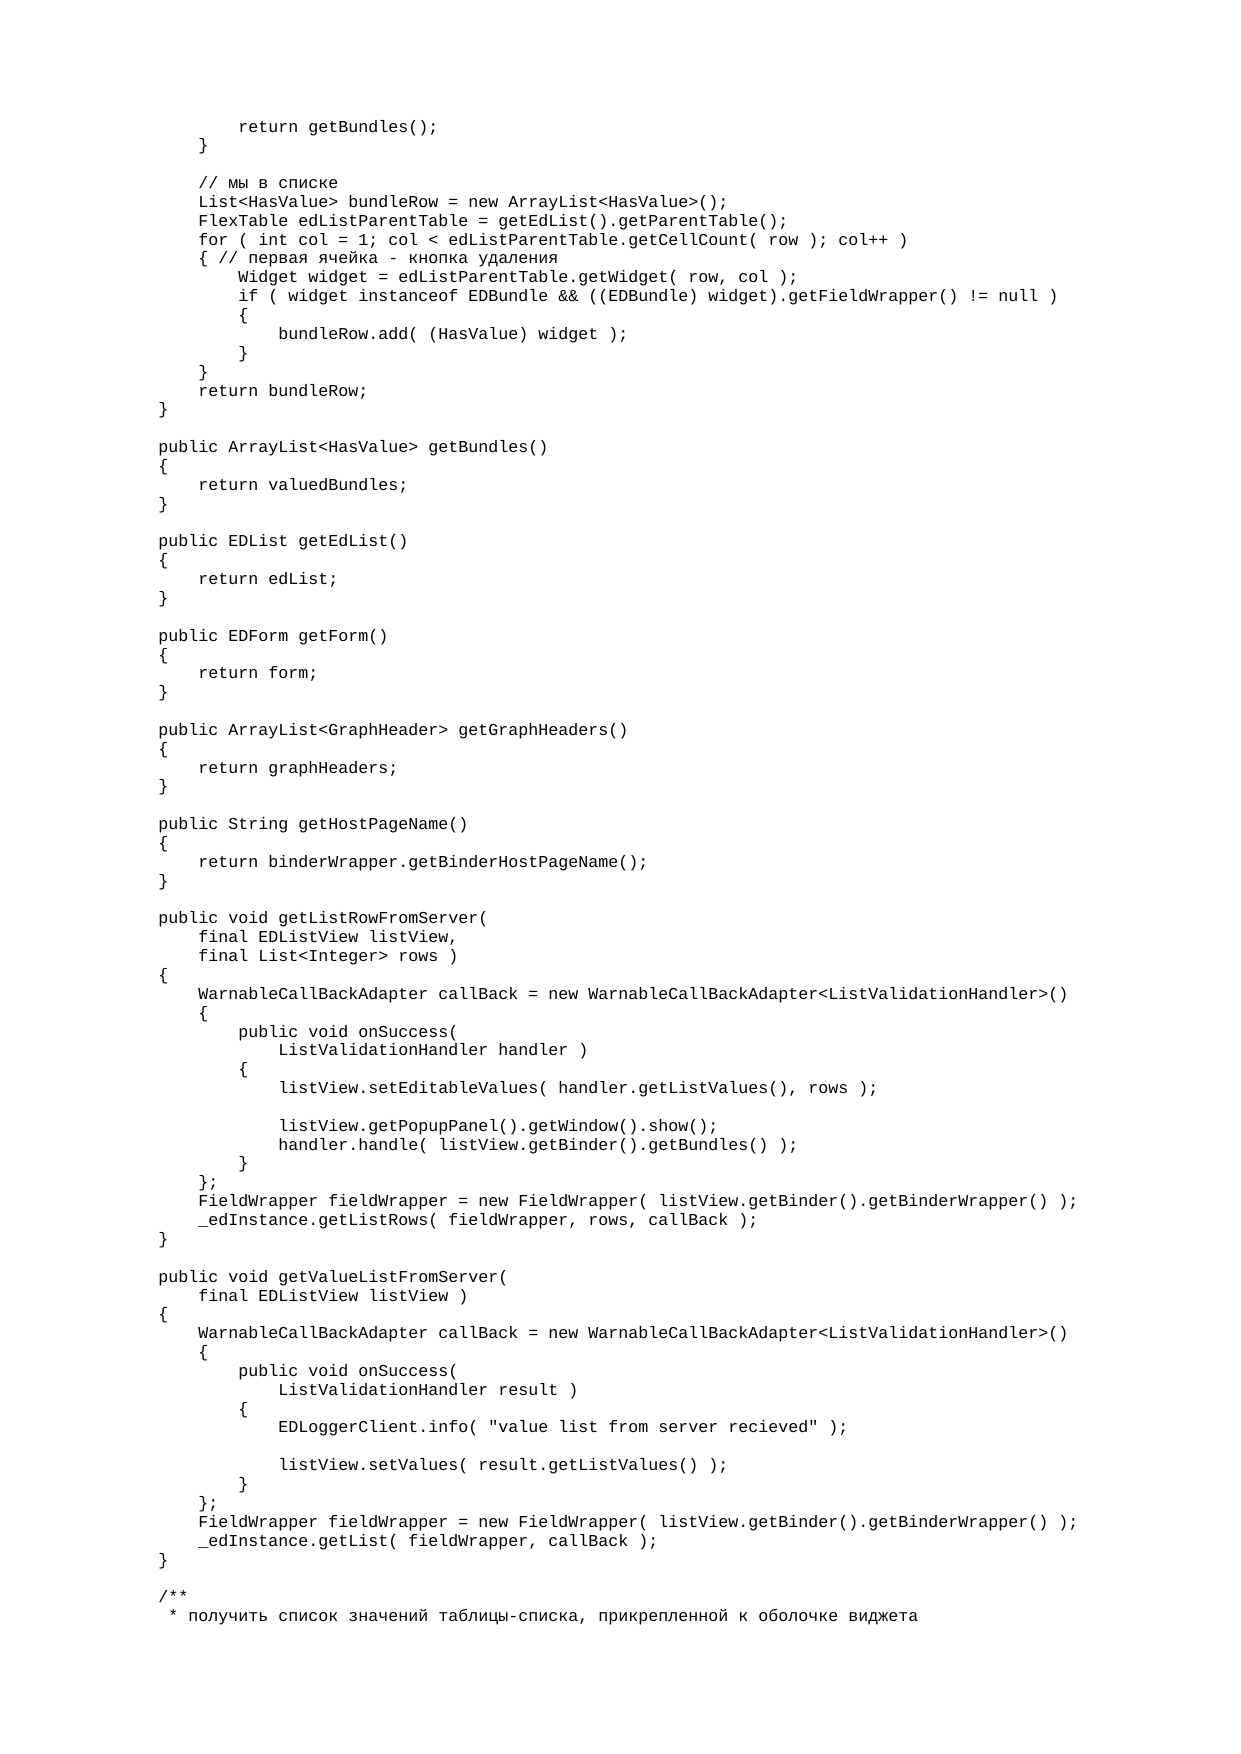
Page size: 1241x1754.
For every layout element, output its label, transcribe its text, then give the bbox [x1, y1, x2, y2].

text }; [118, 1174, 1122, 1193]
text public void getListRowFromServer( [118, 910, 1122, 929]
text listView.setEditableValues( handler.getListValues(), rows ); [118, 1080, 1122, 1098]
text { [118, 1306, 1122, 1325]
text ListValidationHandler result ) [118, 1381, 1122, 1400]
text Widget widget = edListParentTable.getWidget( row, col ); [118, 269, 1122, 288]
text /** [118, 1589, 1122, 1608]
text EDLoggerClient.info( "value list from server recieved" ); [118, 1419, 1122, 1438]
text return binderWrapper.getBinderHostPageName(); [118, 853, 1122, 872]
text // мы в списке [118, 175, 1122, 193]
text { [118, 967, 1122, 985]
text * получить список значений таблицы-списка, прикрепленной к оболочке виджета [118, 1608, 1122, 1626]
text } [118, 1231, 1122, 1249]
text { [118, 552, 1122, 571]
text return form; [118, 665, 1122, 684]
text _edInstance.getList( fieldWrapper, callBack ); [118, 1532, 1122, 1551]
text { [118, 1400, 1122, 1419]
text final List<Integer> rows ) [118, 948, 1122, 967]
text listView.getPopupPanel().getWindow().show(); [118, 1117, 1122, 1136]
text public EDList getEdList() [118, 533, 1122, 552]
text }; [118, 1494, 1122, 1513]
text } [118, 872, 1122, 891]
text public ArrayList<HasValue> getBundles() [118, 439, 1122, 457]
text FieldWrapper fieldWrapper = new FieldWrapper( listView.getBinder().getBinderWrapper() ); [118, 1513, 1122, 1532]
text final EDListView listView ) [118, 1287, 1122, 1306]
text final EDListView listView, [118, 929, 1122, 948]
text } [118, 1551, 1122, 1570]
text } [118, 495, 1122, 514]
text WarnableCallBackAdapter callBack = new WarnableCallBackAdapter<ListValidationHandler>() [118, 985, 1122, 1004]
text FieldWrapper fieldWrapper = new FieldWrapper( listView.getBinder().getBinderWrapper() ); [118, 1193, 1122, 1212]
text { [118, 834, 1122, 853]
text { [118, 307, 1122, 326]
text { [118, 1061, 1122, 1080]
text return bundleRow; [118, 382, 1122, 401]
text } [118, 684, 1122, 703]
text } [118, 1476, 1122, 1494]
text { [118, 1004, 1122, 1023]
text ListValidationHandler handler ) [118, 1042, 1122, 1061]
text List<HasValue> bundleRow = new ArrayList<HasValue>(); [118, 193, 1122, 212]
text { [118, 457, 1122, 476]
text public String getHostPageName() [118, 816, 1122, 834]
text { // первая ячейка - кнопка удаления [118, 250, 1122, 269]
text return getBundles(); [118, 118, 1122, 137]
text public ArrayList<GraphHeader> getGraphHeaders() [118, 721, 1122, 740]
text for ( int col = 1; col < edListParentTable.getCellCount( row ); col++ ) [118, 231, 1122, 250]
text return graphHeaders; [118, 759, 1122, 778]
text return edList; [118, 571, 1122, 589]
text public EDForm getForm() [118, 627, 1122, 646]
text bundleRow.add( (HasValue) widget ); [118, 326, 1122, 344]
text } [118, 363, 1122, 382]
text listView.setValues( result.getListValues() ); [118, 1457, 1122, 1476]
text { [118, 740, 1122, 759]
text public void onSuccess( [118, 1023, 1122, 1042]
text public void getValueListFromServer( [118, 1268, 1122, 1287]
text } [118, 137, 1122, 156]
text { [118, 1344, 1122, 1362]
text FlexTable edListParentTable = getEdList().getParentTable(); [118, 212, 1122, 231]
text WarnableCallBackAdapter callBack = new WarnableCallBackAdapter<ListValidationHandler>() [118, 1325, 1122, 1344]
text public void onSuccess( [118, 1362, 1122, 1381]
text } [118, 778, 1122, 797]
text } [118, 344, 1122, 363]
text if ( widget instanceof EDBundle && ((EDBundle) widget).getFieldWrapper() != null ) [118, 288, 1122, 307]
text return valuedBundles; [118, 476, 1122, 495]
text } [118, 1155, 1122, 1174]
text } [118, 589, 1122, 608]
text { [118, 646, 1122, 665]
text handler.handle( listView.getBinder().getBundles() ); [118, 1136, 1122, 1155]
text } [118, 401, 1122, 420]
text _edInstance.getListRows( fieldWrapper, rows, callBack ); [118, 1212, 1122, 1231]
